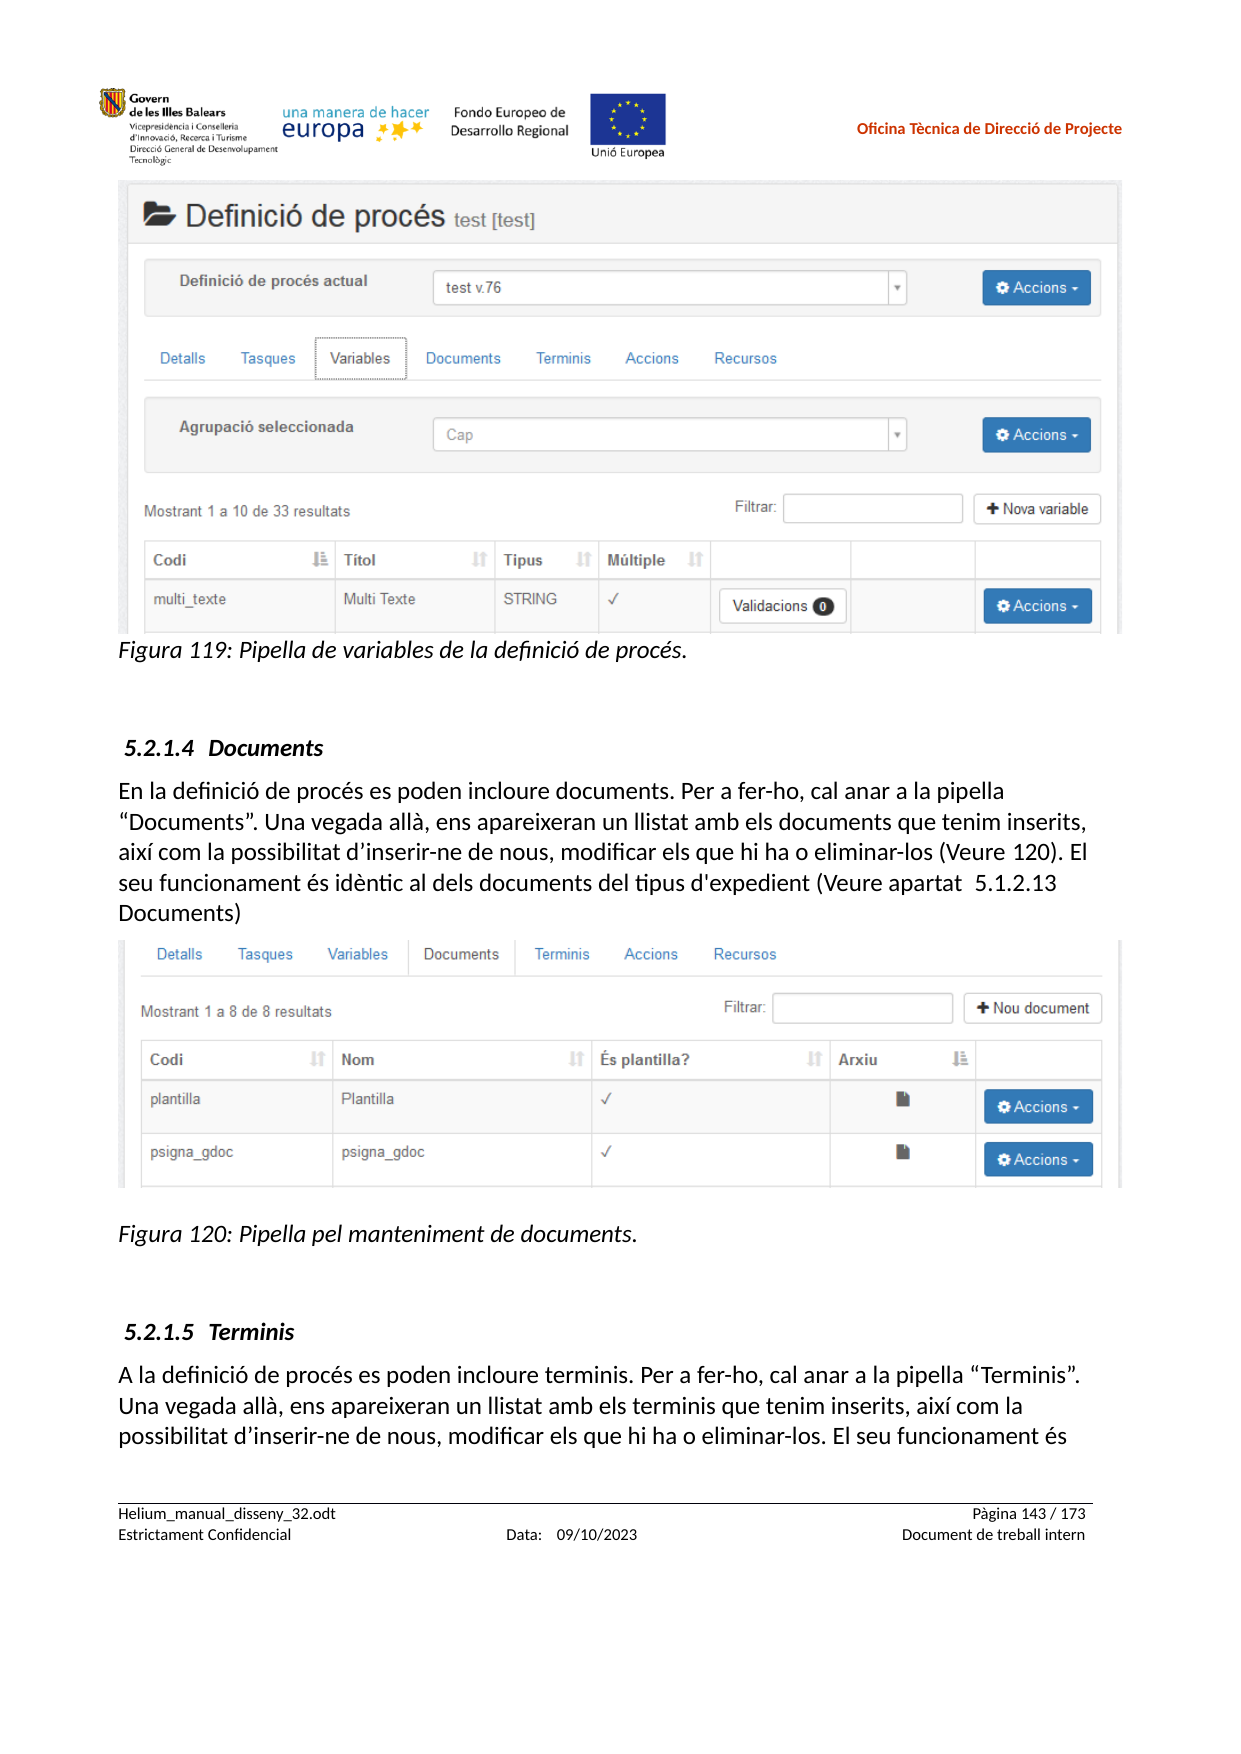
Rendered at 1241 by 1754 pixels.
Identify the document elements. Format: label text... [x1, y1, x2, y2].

text Figura 120: Pipella pel manteniment de documents. [118, 1188, 1122, 1249]
subtitle Documents [118, 732, 1122, 763]
text Figura 119: Pipella de variables de la definició de procés. [118, 634, 1122, 664]
subtitle Terminis [118, 1317, 1122, 1347]
picture [118, 180, 1123, 634]
picture [118, 940, 1123, 1188]
picture [99, 87, 668, 166]
text En la definició de procés es poden incloure documents. Per a fer-ho, cal anar a la pipella “Documents”. Una vegada allà, ens apareixeran un llistat amb els documents que tenim inserits, així com la possibilitat d’inserir-ne de nous, modificar els que hi ha o eliminar-los (Veure 120). El seu funcionament és idèntic al dels documents del tipus d'expedient (Veure apartat 5.1.2.13 Documents) [118, 775, 1122, 928]
text A la definició de procés es poden incloure terminis. Per a fer-ho, cal anar a la pipella “Terminis”. Una vegada allà, ens apareixeran un llistat amb els terminis que tenim inserits, així com la possibilitat d’inserir-ne de nous, modificar els que hi ha o eliminar-los. El seu funcionament és [118, 1359, 1122, 1451]
